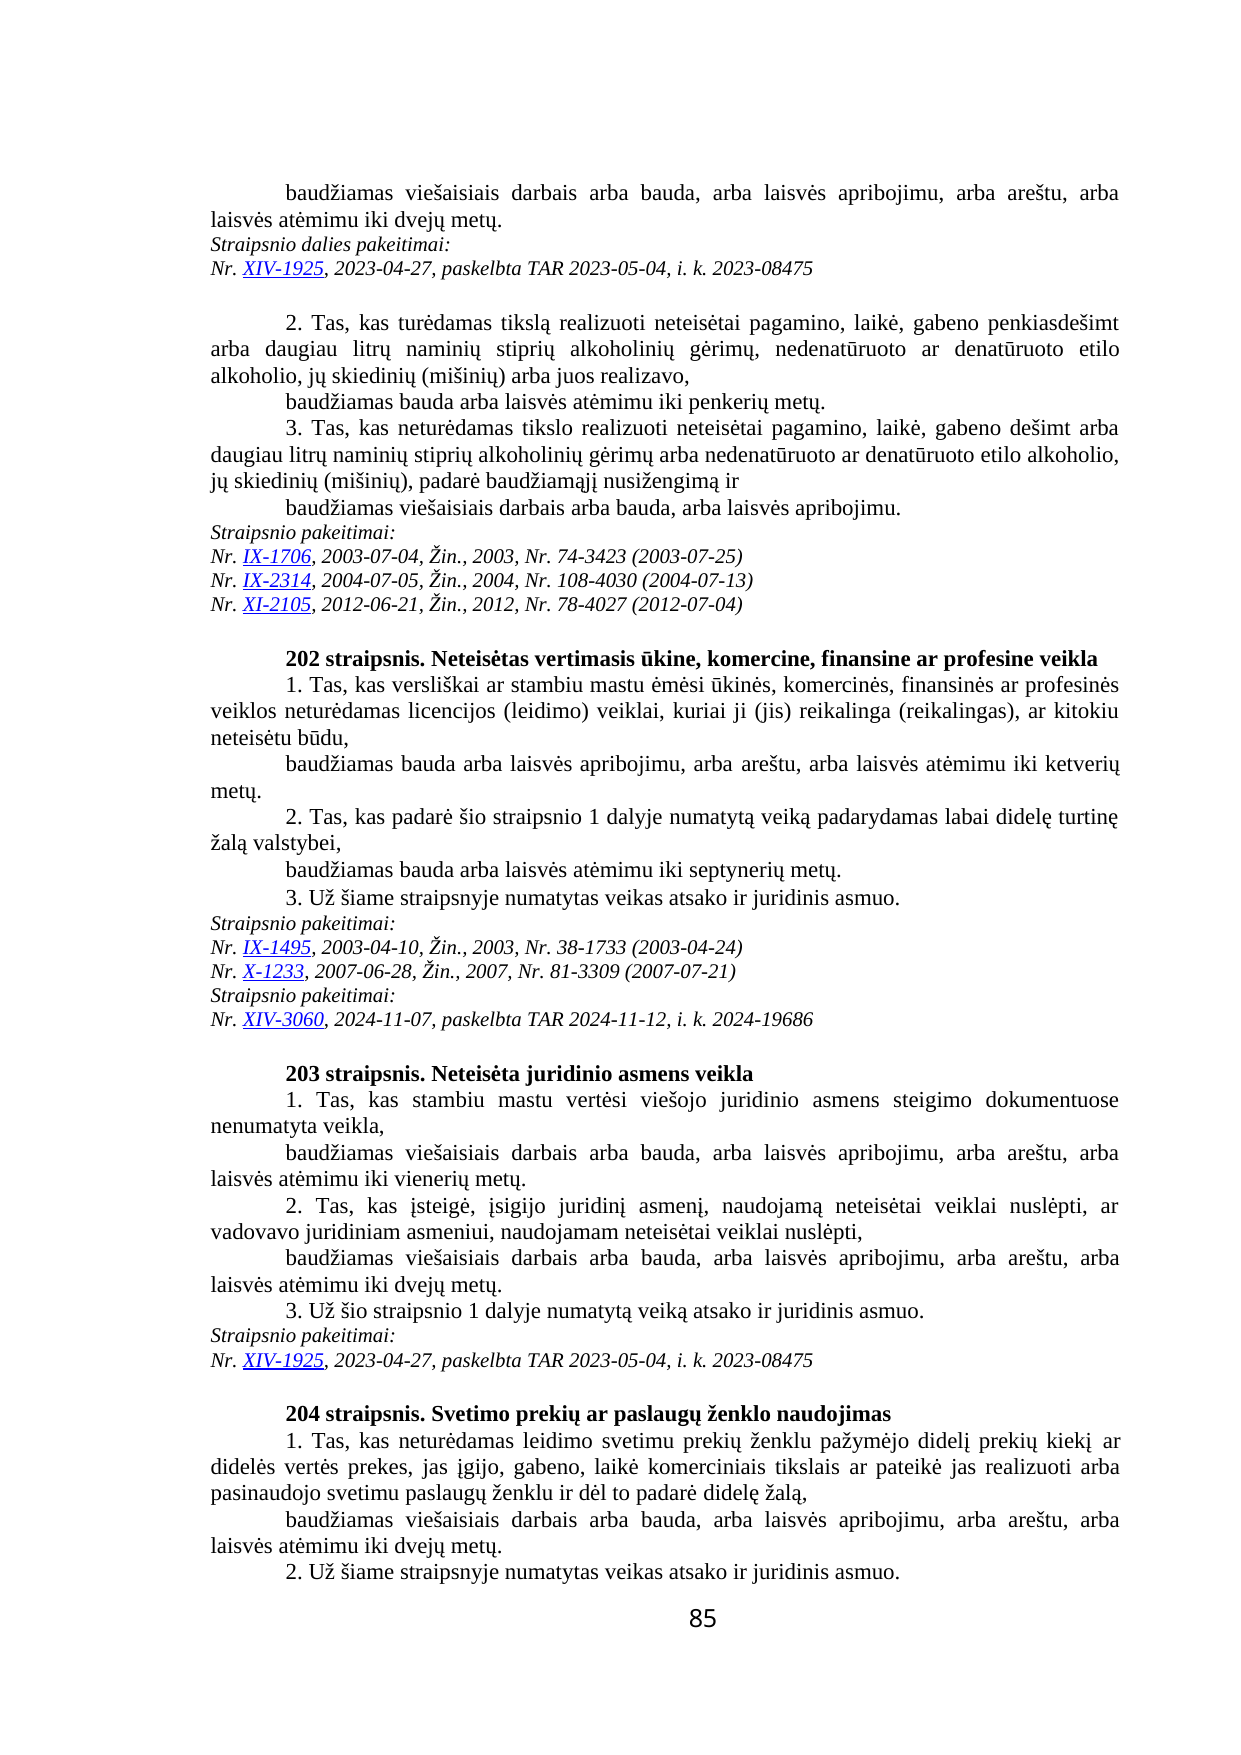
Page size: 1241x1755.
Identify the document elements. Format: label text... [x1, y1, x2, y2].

text Straipsnio pakeitimai: [210, 911, 1120, 935]
text Straipsnio pakeitimai: [210, 520, 1120, 544]
text Straipsnio dalies pakeitimai: [210, 232, 1120, 256]
text 203 straipsnis. Neteisėta juridinio asmens veikla [210, 1060, 1120, 1086]
text 3. Tas, kas neturėdamas tikslo realizuoti neteisėtai pagamino, laikė, gabeno dešimt arba daugiau litrų naminių stiprių alkoholinių gėrimų arba nedenatūruoto ar denatūruoto etilo alkoholio, jų skiedinių (mišinių), padarė baudžiamąjį nusižengimą ir [210, 414, 1120, 493]
text 202 straipsnis. Neteisėtas vertimasis ūkine, komercine, finansine ar profesine veikla [210, 645, 1120, 671]
text 1. Tas, kas stambiu mastu vertėsi viešojo juridinio asmens steigimo dokumentuose nenumatyta veikla, [210, 1086, 1120, 1139]
text Nr. IX-2314, 2004-07-05, Žin., 2004, Nr. 108-4030 (2004-07-13) [210, 568, 1120, 592]
text baudžiamas viešaisiais darbais arba bauda, arba laisvės apribojimu, arba areštu, arba laisvės atėmimu iki dvejų metų. [210, 179, 1120, 232]
text Straipsnio pakeitimai: [210, 983, 1120, 1007]
text 3. Už šiame straipsnyje numatytas veikas atsako ir juridinis asmuo. [210, 882, 1120, 911]
text baudžiamas bauda arba laisvės atėmimu iki penkerių metų. [210, 388, 1120, 414]
text baudžiamas bauda arba laisvės apribojimu, arba areštu, arba laisvės atėmimu iki ketverių metų. [210, 750, 1120, 803]
text baudžiamas viešaisiais darbais arba bauda, arba laisvės apribojimu, arba areštu, arba laisvės atėmimu iki vienerių metų. [210, 1139, 1120, 1192]
text 1. Tas, kas neturėdamas leidimo svetimu prekių ženklu pažymėjo didelį prekių kiekį ar didelės vertės prekes, jas įgijo, gabeno, laikė komerciniais tikslais ar pateikė jas realizuoti arba pasinaudojo svetimu paslaugų ženklu ir dėl to padarė didelę žalą, [210, 1427, 1120, 1506]
text baudžiamas bauda arba laisvės atėmimu iki septynerių metų. [210, 856, 1120, 882]
text Straipsnio pakeitimai: [210, 1323, 1120, 1347]
text 1. Tas, kas versliškai ar stambiu mastu ėmėsi ūkinės, komercinės, finansinės ar profesinės veiklos neturėdamas licencijos (leidimo) veiklai, kuriai ji (jis) reikalinga (reikalingas), ar kitokiu neteisėtu būdu, [210, 671, 1120, 750]
text Nr. XIV-1925, 2023-04-27, paskelbta TAR 2023-05-04, i. k. 2023-08475 [210, 256, 1120, 280]
text Nr. XIV-1925, 2023-04-27, paskelbta TAR 2023-05-04, i. k. 2023-08475 [210, 1347, 1120, 1372]
text Nr. IX-1706, 2003-07-04, Žin., 2003, Nr. 74-3423 (2003-07-25) [210, 544, 1120, 568]
text Nr. X-1233, 2007-06-28, Žin., 2007, Nr. 81-3309 (2007-07-21) [210, 959, 1120, 983]
text Nr. XI-2105, 2012-06-21, Žin., 2012, Nr. 78-4027 (2012-07-04) [210, 592, 1120, 616]
text 2. Tas, kas įsteigė, įsigijo juridinį asmenį, naudojamą neteisėtai veiklai nuslėpti, ar vadovavo juridiniam asmeniui, naudojamam neteisėtai veiklai nuslėpti, [210, 1192, 1120, 1244]
text 2. Už šiame straipsnyje numatytas veikas atsako ir juridinis asmuo. [210, 1558, 1120, 1585]
text Nr. XIV-3060, 2024-11-07, paskelbta TAR 2024-11-12, i. k. 2024-19686 [210, 1007, 1120, 1031]
text baudžiamas viešaisiais darbais arba bauda, arba laisvės apribojimu, arba areštu, arba laisvės atėmimu iki dvejų metų. [210, 1244, 1120, 1297]
text 3. Už šio straipsnio 1 dalyje numatytą veiką atsako ir juridinis asmuo. [210, 1297, 1120, 1323]
text 204 straipsnis. Svetimo prekių ar paslaugų ženklo naudojimas [210, 1400, 1120, 1427]
text baudžiamas viešaisiais darbais arba bauda, arba laisvės apribojimu. [210, 493, 1120, 520]
text baudžiamas viešaisiais darbais arba bauda, arba laisvės apribojimu, arba areštu, arba laisvės atėmimu iki dvejų metų. [210, 1506, 1120, 1558]
text 2. Tas, kas padarė šio straipsnio 1 dalyje numatytą veiką padarydamas labai didelę turtinę žalą valstybei, [210, 803, 1120, 856]
text 2. Tas, kas turėdamas tikslą realizuoti neteisėtai pagamino, laikė, gabeno penkiasdešimt arba daugiau litrų naminių stiprių alkoholinių gėrimų, nedenatūruoto ar denatūruoto etilo alkoholio, jų skiedinių (mišinių) arba juos realizavo, [210, 309, 1120, 388]
text Nr. IX-1495, 2003-04-10, Žin., 2003, Nr. 38-1733 (2003-04-24) [210, 935, 1120, 959]
